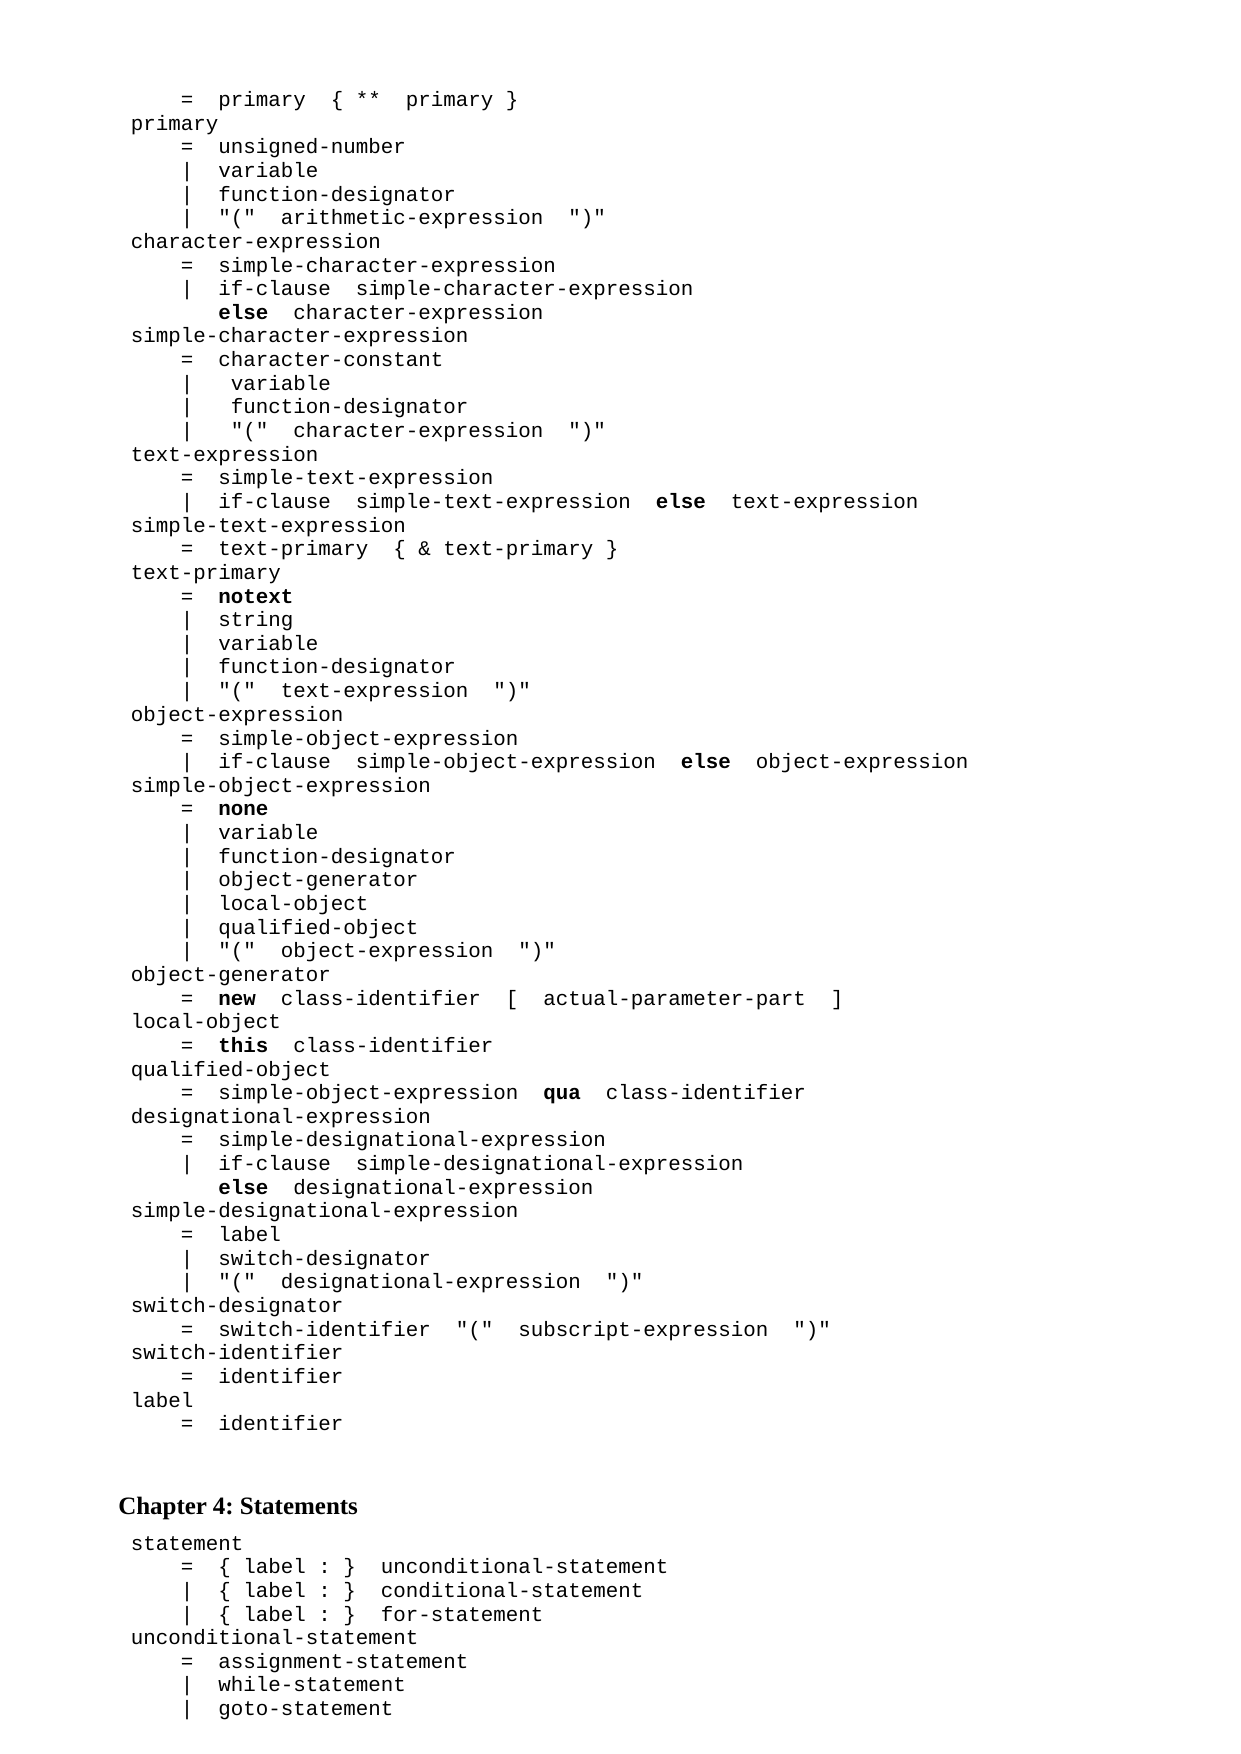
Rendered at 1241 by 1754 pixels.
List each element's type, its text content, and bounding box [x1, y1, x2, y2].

text qualified-object [118, 1058, 1122, 1082]
text unconditional-statement [118, 1627, 1122, 1651]
text | function-designator [118, 396, 1122, 420]
text object-generator [118, 964, 1122, 988]
text = simple-object-expression qua class-identifier [118, 1082, 1122, 1106]
text | if-clause simple-object-expression else object-expression [118, 751, 1122, 775]
text = text-primary { & text-primary } [118, 538, 1122, 562]
text = simple-character-expression [118, 254, 1122, 278]
text | { label : } conditional-statement [118, 1580, 1122, 1603]
text character-expression [118, 231, 1122, 254]
text | variable [118, 822, 1122, 846]
text simple-text-expression [118, 515, 1122, 538]
text | if-clause simple-character-expression [118, 278, 1122, 302]
text | "(" designational-expression ")" [118, 1271, 1122, 1295]
text | while-statement [118, 1674, 1122, 1698]
text = simple-text-expression [118, 467, 1122, 491]
text | variable [118, 160, 1122, 184]
text | switch-designator [118, 1248, 1122, 1271]
text statement [118, 1533, 1122, 1556]
text = none [118, 798, 1122, 822]
text | "(" object-expression ")" [118, 940, 1122, 964]
text else designational-expression [118, 1177, 1122, 1200]
text = primary { ** primary } [118, 89, 1122, 113]
text | local-object [118, 893, 1122, 917]
text designational-expression [118, 1106, 1122, 1129]
text switch-identifier [118, 1342, 1122, 1366]
text = simple-object-expression [118, 727, 1122, 751]
text | function-designator [118, 657, 1122, 680]
text simple-designational-expression [118, 1200, 1122, 1224]
text | "(" text-expression ")" [118, 680, 1122, 704]
text | variable [118, 633, 1122, 657]
text text-primary [118, 562, 1122, 586]
text | if-clause simple-text-expression else text-expression [118, 491, 1122, 515]
text simple-object-expression [118, 775, 1122, 798]
subtitle Chapter 4: Statements [118, 1491, 1122, 1520]
text | goto-statement [118, 1698, 1122, 1722]
text | variable [118, 373, 1122, 396]
text = character-constant [118, 349, 1122, 373]
text = identifier [118, 1366, 1122, 1389]
text = unsigned-number [118, 136, 1122, 160]
text primary [118, 113, 1122, 136]
text = assignment-statement [118, 1651, 1122, 1674]
text object-expression [118, 704, 1122, 727]
text | object-generator [118, 869, 1122, 893]
text = notext [118, 586, 1122, 609]
text | string [118, 609, 1122, 633]
text | if-clause simple-designational-expression [118, 1153, 1122, 1177]
text | "(" character-expression ")" [118, 420, 1122, 444]
text switch-designator [118, 1295, 1122, 1319]
text simple-character-expression [118, 326, 1122, 349]
text | function-designator [118, 846, 1122, 869]
text | function-designator [118, 184, 1122, 207]
text = identifier [118, 1413, 1122, 1437]
text else character-expression [118, 302, 1122, 326]
text | { label : } for-statement [118, 1603, 1122, 1627]
text = this class-identifier [118, 1035, 1122, 1058]
text = simple-designational-expression [118, 1129, 1122, 1153]
text = switch-identifier "(" subscript-expression ")" [118, 1319, 1122, 1342]
text = { label : } unconditional-statement [118, 1556, 1122, 1580]
text = label [118, 1224, 1122, 1248]
text = new class-identifier [ actual-parameter-part ] [118, 988, 1122, 1011]
text text-expression [118, 444, 1122, 467]
text | "(" arithmetic-expression ")" [118, 207, 1122, 231]
text | qualified-object [118, 917, 1122, 940]
text local-object [118, 1011, 1122, 1035]
text label [118, 1389, 1122, 1413]
